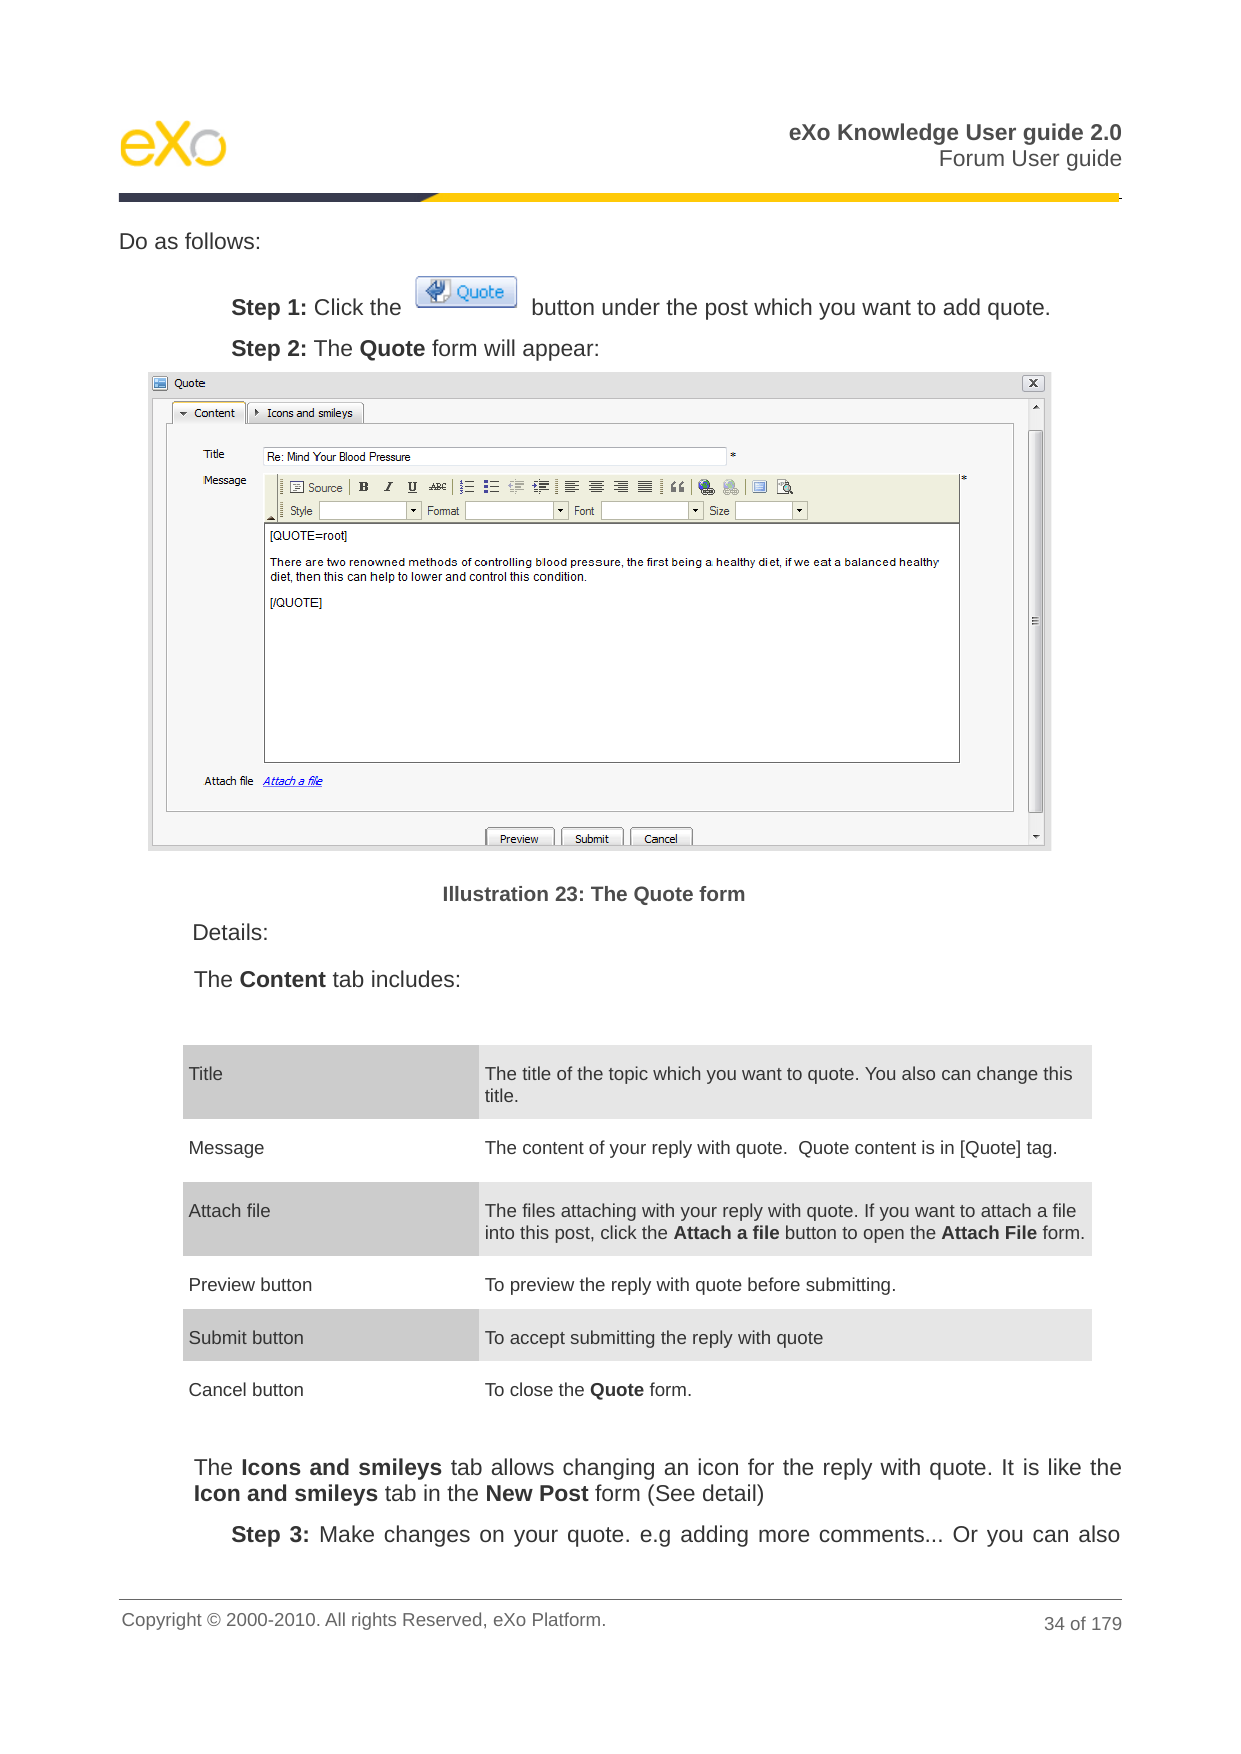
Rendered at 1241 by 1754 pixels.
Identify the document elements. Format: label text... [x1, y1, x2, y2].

picture [118, 193, 1119, 202]
text Details: [118, 851, 1122, 946]
table_cell The files attaching with your reply with quote. If you want to attach a file into this post, click the Attach a file button to open the Attach File form. [479, 1182, 1092, 1256]
table_cell The content of your reply with quote. Quote content is in [Quote] tag. [479, 1119, 1092, 1182]
list Step 2: The Quote form will appear: [193, 335, 1122, 362]
table_cell Message [183, 1119, 479, 1182]
table_header Title [183, 1045, 479, 1119]
table_cell Cancel button [183, 1361, 479, 1414]
picture [148, 372, 1052, 851]
table_cell To accept submitting the reply with quote [479, 1309, 1092, 1361]
table_cell Preview button [183, 1256, 479, 1309]
text Do as follows: [118, 228, 1122, 254]
table_cell Submit button [183, 1309, 479, 1361]
table_cell To close the Quote form. [479, 1361, 1092, 1414]
list The Content tab includes: [156, 966, 1122, 992]
list The Icons and smileys tab allows changing an icon for the reply with quote. It is like the Icon and smileys tab in the New Post form (See detail) [156, 1454, 1122, 1506]
text Illustration 23: The Quote form [125, 851, 1063, 906]
table_cell Attach file [183, 1182, 479, 1256]
table_header The title of the topic which you want to quote. You also can change this title. [479, 1045, 1092, 1119]
picture [415, 276, 518, 308]
picture [120, 120, 227, 167]
table_cell To preview the reply with quote before submitting. [479, 1256, 1092, 1309]
list Step 3: Make changes on your quote. e.g adding more comments... Or you can also [193, 1521, 1122, 1548]
list Step 1: Click the button under the post which you want to add quote. [193, 269, 1122, 320]
